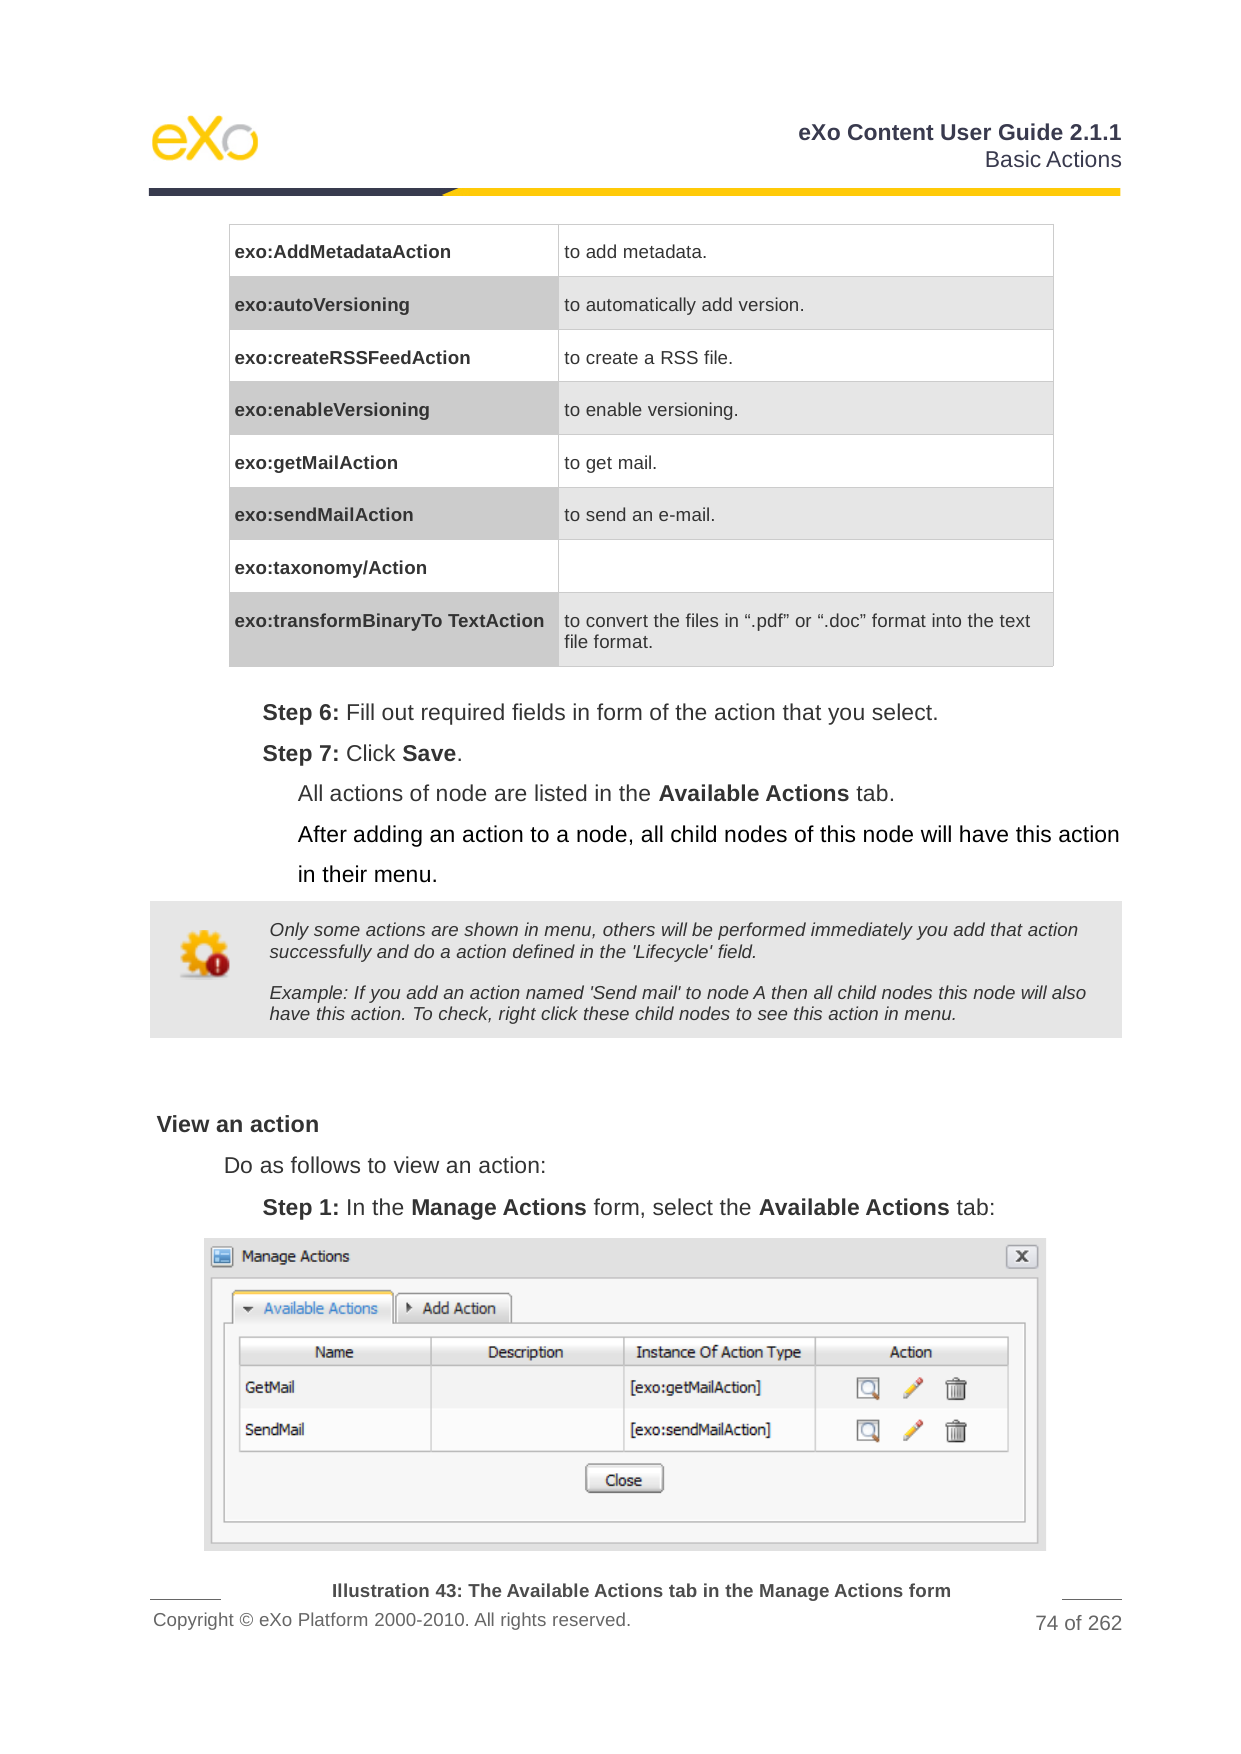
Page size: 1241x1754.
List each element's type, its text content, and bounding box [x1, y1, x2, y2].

picture [204, 1238, 1047, 1551]
list Illustration 44: The Available Actions tab in the Manage Actions form [221, 1577, 1063, 1601]
picture [148, 188, 1121, 196]
picture [152, 115, 259, 161]
table_cell exo:enableVersioning [230, 382, 558, 434]
table_cell to send an e-mail. [559, 488, 1053, 539]
table_cell exo:AddMetadataAction [230, 225, 558, 276]
table_cell [559, 540, 1053, 592]
table_cell exo:taxonomy/Action [230, 540, 558, 592]
subtitle View an action [150, 1110, 1122, 1137]
table_cell to get mail. [559, 435, 1053, 487]
table_header Only some actions are shown in menu, others will be performed immediately you add that action successfully and do a action defined in the 'Lifecycle' field. Example: If you add an action named 'Send mail' to node A then all child nodes this node will also have this action. To check, right click these child nodes to see this action in menu. [264, 901, 1122, 1038]
table_cell to enable versioning. [559, 382, 1053, 434]
text After adding an action to a node, all child nodes of this node will have this action in their menu. [298, 820, 1122, 888]
table_cell to add metadata. [559, 225, 1053, 276]
list Step 7: Click Save. [225, 739, 1122, 766]
table_cell to convert the files in “.pdf” or “.doc” format into the text file format. [559, 593, 1053, 666]
table_cell exo:sendMailAction [230, 488, 558, 539]
list Step 1: In the Manage Actions form, select the Available Actions tab: [225, 1193, 1122, 1220]
text All actions of node are listed in the Available Actions tab. [298, 779, 1122, 807]
text Do as follows to view an action: [150, 1150, 1122, 1179]
table_cell to create a RSS file. [559, 330, 1053, 381]
picture [179, 930, 230, 980]
table_cell exo:createRSSFeedAction [230, 330, 558, 381]
list Step 6: Fill out required fields in form of the action that you select. [225, 698, 1122, 725]
table_cell to automatically add version. [559, 277, 1053, 329]
list [221, 1231, 1063, 1306]
table_cell exo:transformBinaryTo TextAction [230, 593, 558, 666]
table_header [150, 901, 264, 1038]
table_cell exo:getMailAction [230, 435, 558, 487]
table_cell exo:autoVersioning [230, 277, 558, 329]
